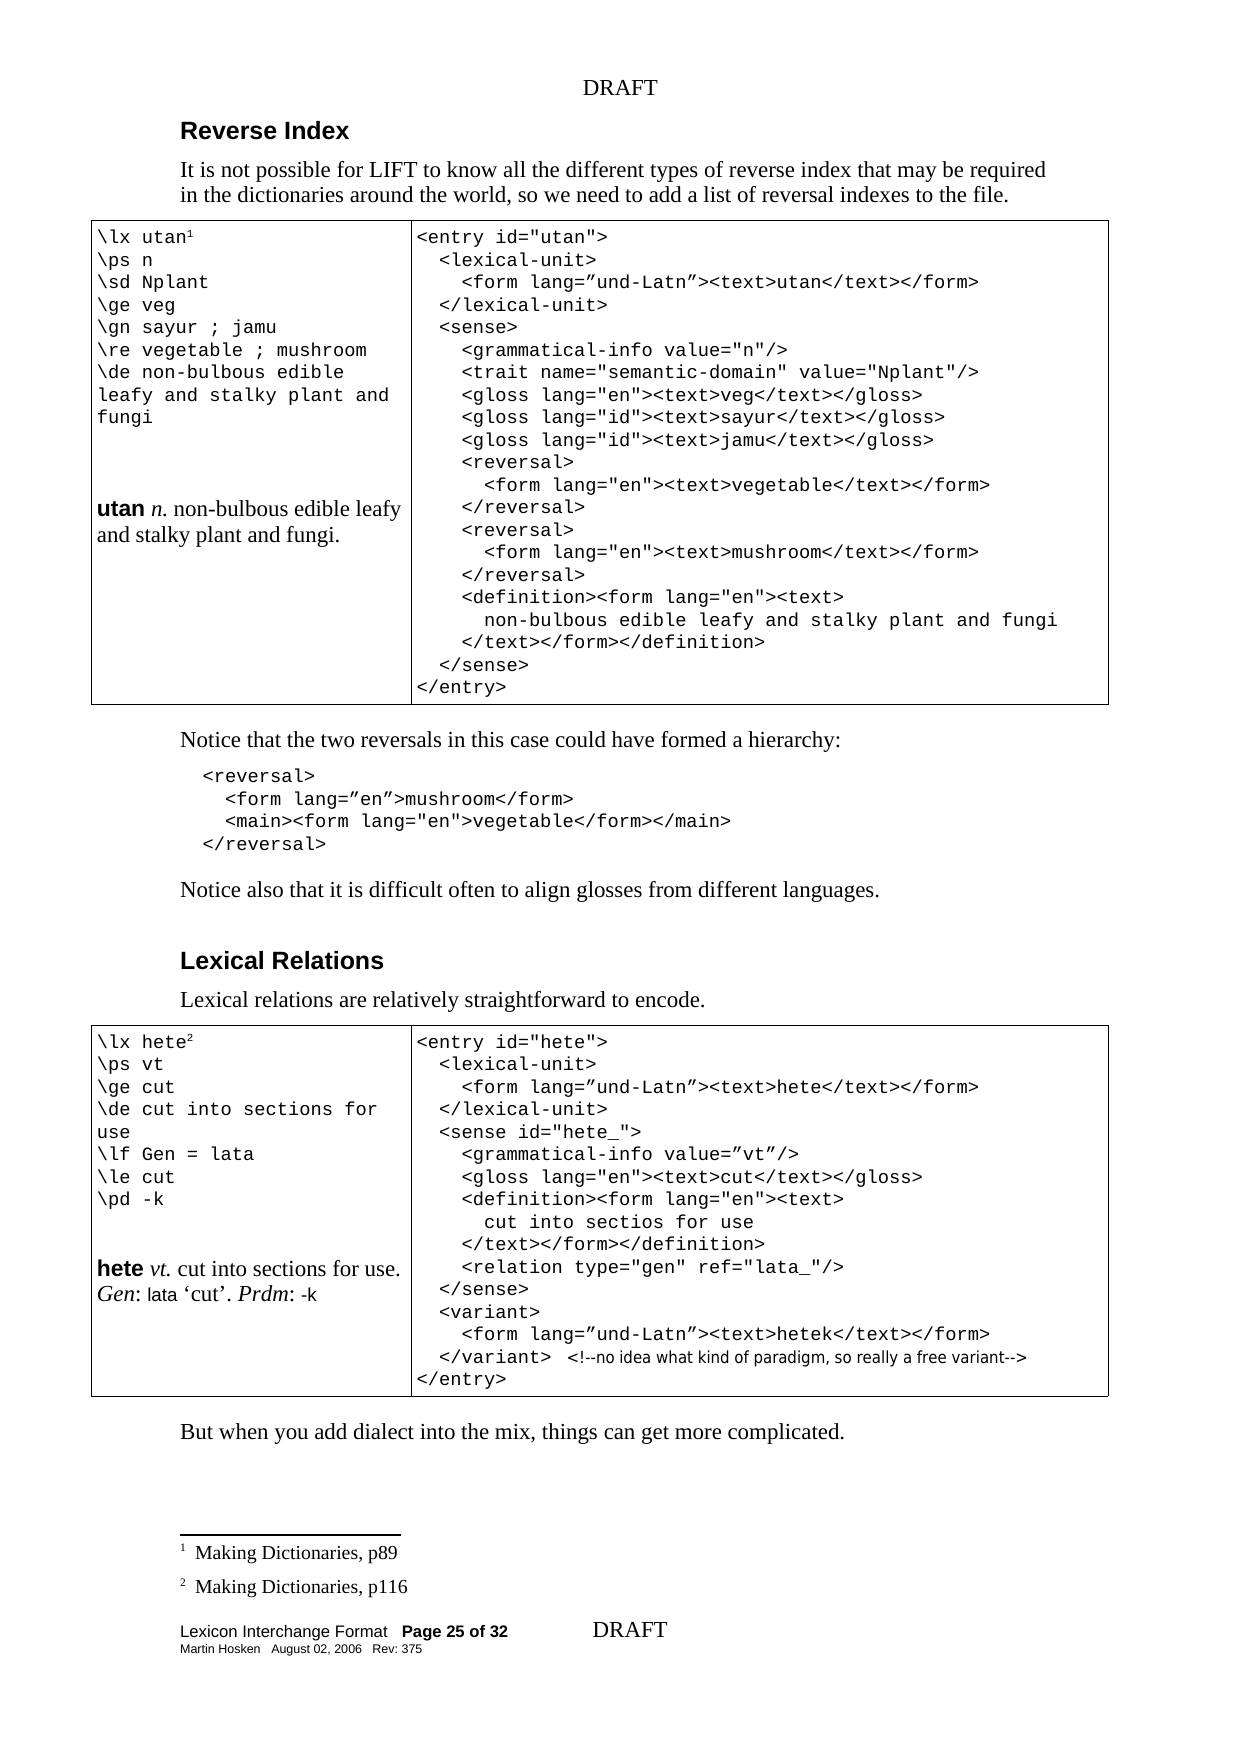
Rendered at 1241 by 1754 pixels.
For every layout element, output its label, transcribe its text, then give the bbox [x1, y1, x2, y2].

text Notice also that it is difficult often to align glosses from different languages. [180, 877, 1061, 903]
text It is not possible for LIFT to know all the different types of reverse index that may be required in the dictionaries around the world, so we need to add a list of reversal indexes to the file. [180, 157, 1061, 208]
subtitle Reverse Index [180, 117, 1061, 145]
table_header \lx utan \ps n \sd Nplant \ge veg \gn sayur ; jamu \re vegetable ; mushroom \de non-bulbous edible leafy and stalky plant and fungi utan n. non-bulbous edible leafy and stalky plant and fungi. [92, 221, 411, 704]
table_header \lx hete \ps vt \ge cut \de cut into sections for use \lf Gen = lata \le cut \pd -k hete vt. cut into sections for use. Gen: lata ‘cut’. Prdm: -k [92, 1026, 411, 1396]
text <main><form lang="en">vegetable</form></main> [180, 810, 1061, 832]
table_header <entry id="hete"> <lexical-unit> <form lang=”und-Latn”><text>hete</text></form> </lexical-unit> <sense id="hete_"> <grammatical-info value=”vt”/> <gloss lang="en"><text>cut</text></gloss> <definition><form lang="en"><text> cut into sectios for use </text></form></definition> <relation type="gen" ref="lata_"/> </sense> <variant> <form lang=”und-Latn”><text>hetek</text></form> </variant> <!--no idea what kind of paradigm, so really a free variant--> </entry> [412, 1026, 1108, 1396]
text Lexical relations are relatively straightforward to encode. [180, 987, 1061, 1012]
text But when you add dialect into the mix, things can get more complicated. [180, 1419, 1061, 1444]
subtitle Lexical Relations [180, 947, 1061, 974]
table_header <entry id="utan"> <lexical-unit> <form lang=”und-Latn”><text>utan</text></form> </lexical-unit> <sense> <grammatical-info value="n"/> <trait name="semantic-domain" value="Nplant"/> <gloss lang="en"><text>veg</text></gloss> <gloss lang="id"><text>sayur</text></gloss> <gloss lang="id"><text>jamu</text></gloss> <reversal> <form lang="en"><text>vegetable</text></form> </reversal> <reversal> <form lang="en"><text>mushroom</text></form> </reversal> <definition><form lang="en"><text> non-bulbous edible leafy and stalky plant and fungi </text></form></definition> </sense> </entry> [412, 221, 1108, 704]
text <reversal> [180, 765, 1061, 787]
text Notice that the two reversals in this case could have formed a hierarchy: [180, 727, 1061, 752]
text </reversal> [180, 832, 1061, 855]
text <form lang=”en”>mushroom</form> [180, 787, 1061, 810]
